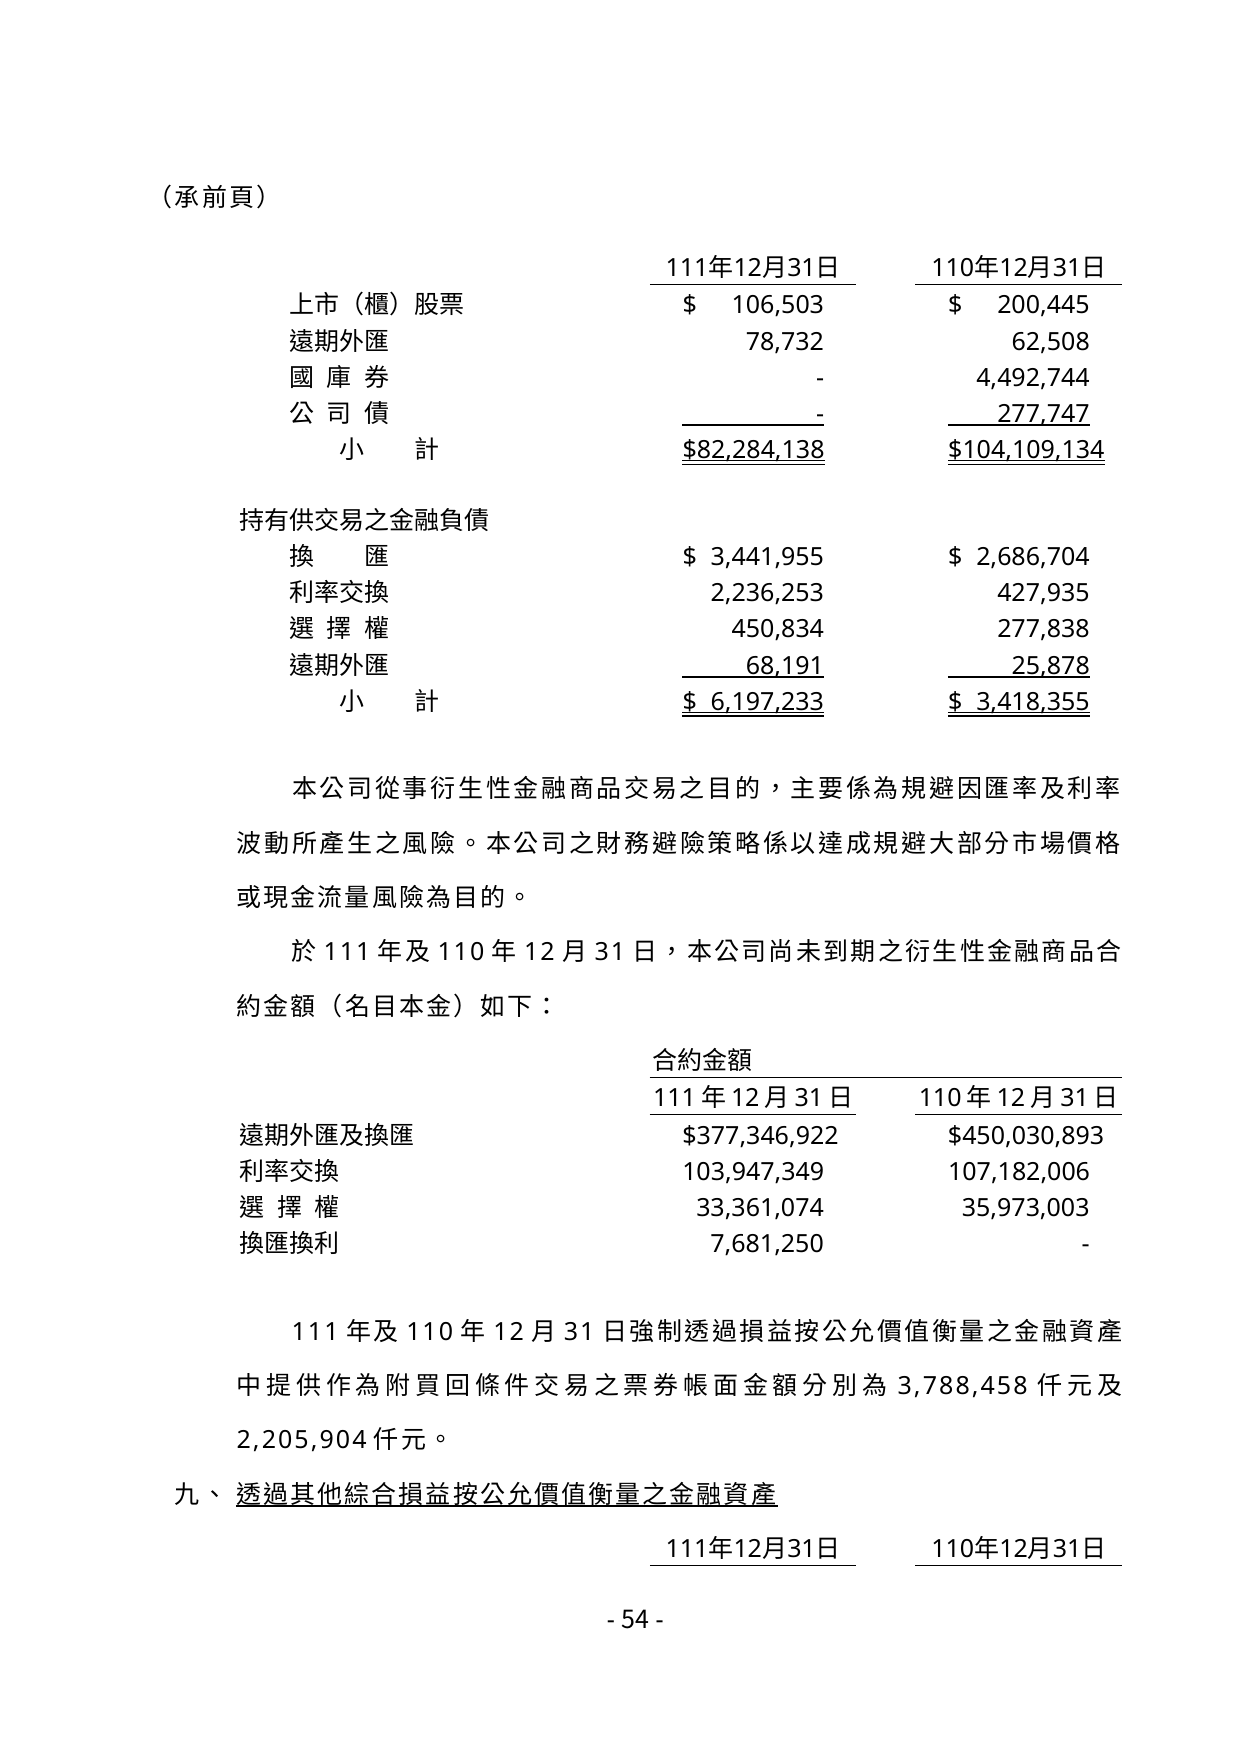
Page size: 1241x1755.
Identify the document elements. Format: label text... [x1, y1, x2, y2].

table_cell 103,947,349 [650, 1151, 856, 1188]
table_cell [591, 430, 650, 466]
table_cell - [650, 394, 856, 430]
table_cell $ 3,441,955 [650, 536, 856, 573]
table_cell $ 450,030,893 [915, 1115, 1122, 1151]
table_cell [856, 645, 915, 681]
table_cell 國 庫 券 [236, 357, 591, 393]
table_cell [236, 1077, 591, 1114]
table_cell [650, 500, 856, 536]
table_cell $ 200,445 [915, 285, 1122, 321]
table_cell 25,878 [915, 645, 1122, 681]
table_cell [856, 284, 915, 321]
table_cell [591, 394, 650, 430]
table_cell 2,236,253 [650, 573, 856, 609]
table_cell 小 計 [236, 681, 591, 718]
table_cell [591, 573, 650, 609]
table_cell [915, 500, 1122, 536]
table_header 110年12月31日 [915, 1529, 1122, 1565]
table_cell [591, 645, 650, 681]
table_cell $ 377,346,922 [650, 1115, 856, 1151]
table_cell 111年12月31日 [650, 1078, 856, 1114]
table_cell [591, 609, 650, 645]
table_cell 107,182,006 [915, 1151, 1122, 1188]
table_header [236, 1041, 591, 1077]
table_header 111年12月31日 [650, 248, 856, 284]
table_cell [591, 284, 650, 321]
table_cell [591, 466, 650, 500]
table_cell 7,681,250 [650, 1224, 856, 1260]
table_cell 78,732 [650, 321, 856, 357]
table_cell [236, 466, 591, 500]
table_cell 427,935 [915, 573, 1122, 609]
table_cell [856, 609, 915, 645]
table_cell [856, 430, 915, 466]
table_cell 利率交換 [236, 1151, 591, 1188]
table_header [856, 1529, 915, 1565]
table_cell [591, 1188, 649, 1224]
table_header 111年12月31日 [650, 1529, 856, 1565]
table_cell [591, 357, 650, 393]
table_cell 68,191 [650, 645, 856, 681]
table_cell 換 匯 [236, 536, 591, 573]
table_cell $ 106,503 [650, 285, 856, 321]
table_cell 利率交換 [236, 573, 591, 609]
text 111年及110年12月31日強制透過損益按公允價值衡量之金融資產中提供作為附買回條件交易之票券帳面金額分別為3,788,458仟元及2,205,904仟元。 [236, 1311, 1122, 1456]
table_cell [591, 1151, 649, 1188]
table_cell $ 104,109,134 [915, 430, 1122, 466]
table_cell [650, 466, 856, 500]
table_cell 4,492,744 [915, 357, 1122, 393]
table_cell 持有供交易之金融負債 [236, 500, 591, 536]
table_cell [856, 1151, 915, 1188]
table_cell 上市（櫃）股票 [236, 284, 591, 321]
table_cell - [915, 1224, 1122, 1260]
table_cell 遠期外匯 [236, 321, 591, 357]
table_cell 277,838 [915, 609, 1122, 645]
table_cell 換匯換利 [236, 1224, 591, 1260]
table_cell [856, 466, 915, 500]
table_cell [856, 536, 915, 573]
table_cell [856, 573, 915, 609]
table_cell 35,973,003 [915, 1188, 1122, 1224]
table_cell 小 計 [236, 430, 591, 466]
table_cell [591, 536, 650, 573]
table_cell 62,508 [915, 321, 1122, 357]
table_cell 遠期外匯 [236, 645, 591, 681]
table_header 合約金額 [650, 1041, 1122, 1077]
table_cell 遠期外匯及換匯 [236, 1114, 591, 1151]
table_header [236, 1529, 591, 1565]
table_cell [591, 1224, 649, 1260]
table_header [236, 248, 591, 284]
table_cell [856, 394, 915, 430]
table_cell $ 82,284,138 [650, 430, 856, 466]
table_header [591, 248, 650, 284]
table_cell 選 擇 權 [236, 609, 591, 645]
table_cell [856, 681, 915, 718]
table_cell [856, 1188, 915, 1224]
text 本公司從事衍生性金融商品交易之目的，主要係為規避因匯率及利率波動所產生之風險。本公司之財務避險策略係以達成規避大部分市場價格或現金流量風險為目的。 [236, 769, 1122, 914]
table_cell [591, 321, 650, 357]
table_cell [591, 1114, 649, 1151]
text （承前頁） [148, 177, 1122, 213]
table_header [591, 1041, 649, 1077]
table_cell 110年12月31日 [915, 1078, 1122, 1114]
table_cell [915, 466, 1122, 500]
table_cell [856, 500, 915, 536]
table_cell $ 6,197,233 [650, 681, 856, 718]
text 九、 透過其他綜合損益按公允價值衡量之金融資產 [148, 1474, 1122, 1511]
table_cell [856, 1078, 915, 1114]
table_cell 選 擇 權 [236, 1188, 591, 1224]
table_cell $ 3,418,355 [915, 681, 1122, 718]
table_cell [591, 681, 650, 718]
table_cell [856, 321, 915, 357]
table_cell [591, 1077, 649, 1114]
table_cell 33,361,074 [650, 1188, 856, 1224]
table_header 110年12月31日 [915, 248, 1122, 284]
table_cell 277,747 [915, 394, 1122, 430]
table_cell $ 2,686,704 [915, 536, 1122, 573]
table_cell [856, 1224, 915, 1260]
table_cell - [650, 357, 856, 393]
table_cell [856, 357, 915, 393]
table_cell 公 司 債 [236, 394, 591, 430]
table_cell [856, 1114, 915, 1151]
table_cell 450,834 [650, 609, 856, 645]
table_cell [591, 500, 650, 536]
table_header [856, 248, 915, 284]
text 於111年及110年12月31日，本公司尚未到期之衍生性金融商品合約金額（名目本金）如下： [236, 932, 1122, 1022]
table_header [591, 1529, 650, 1565]
